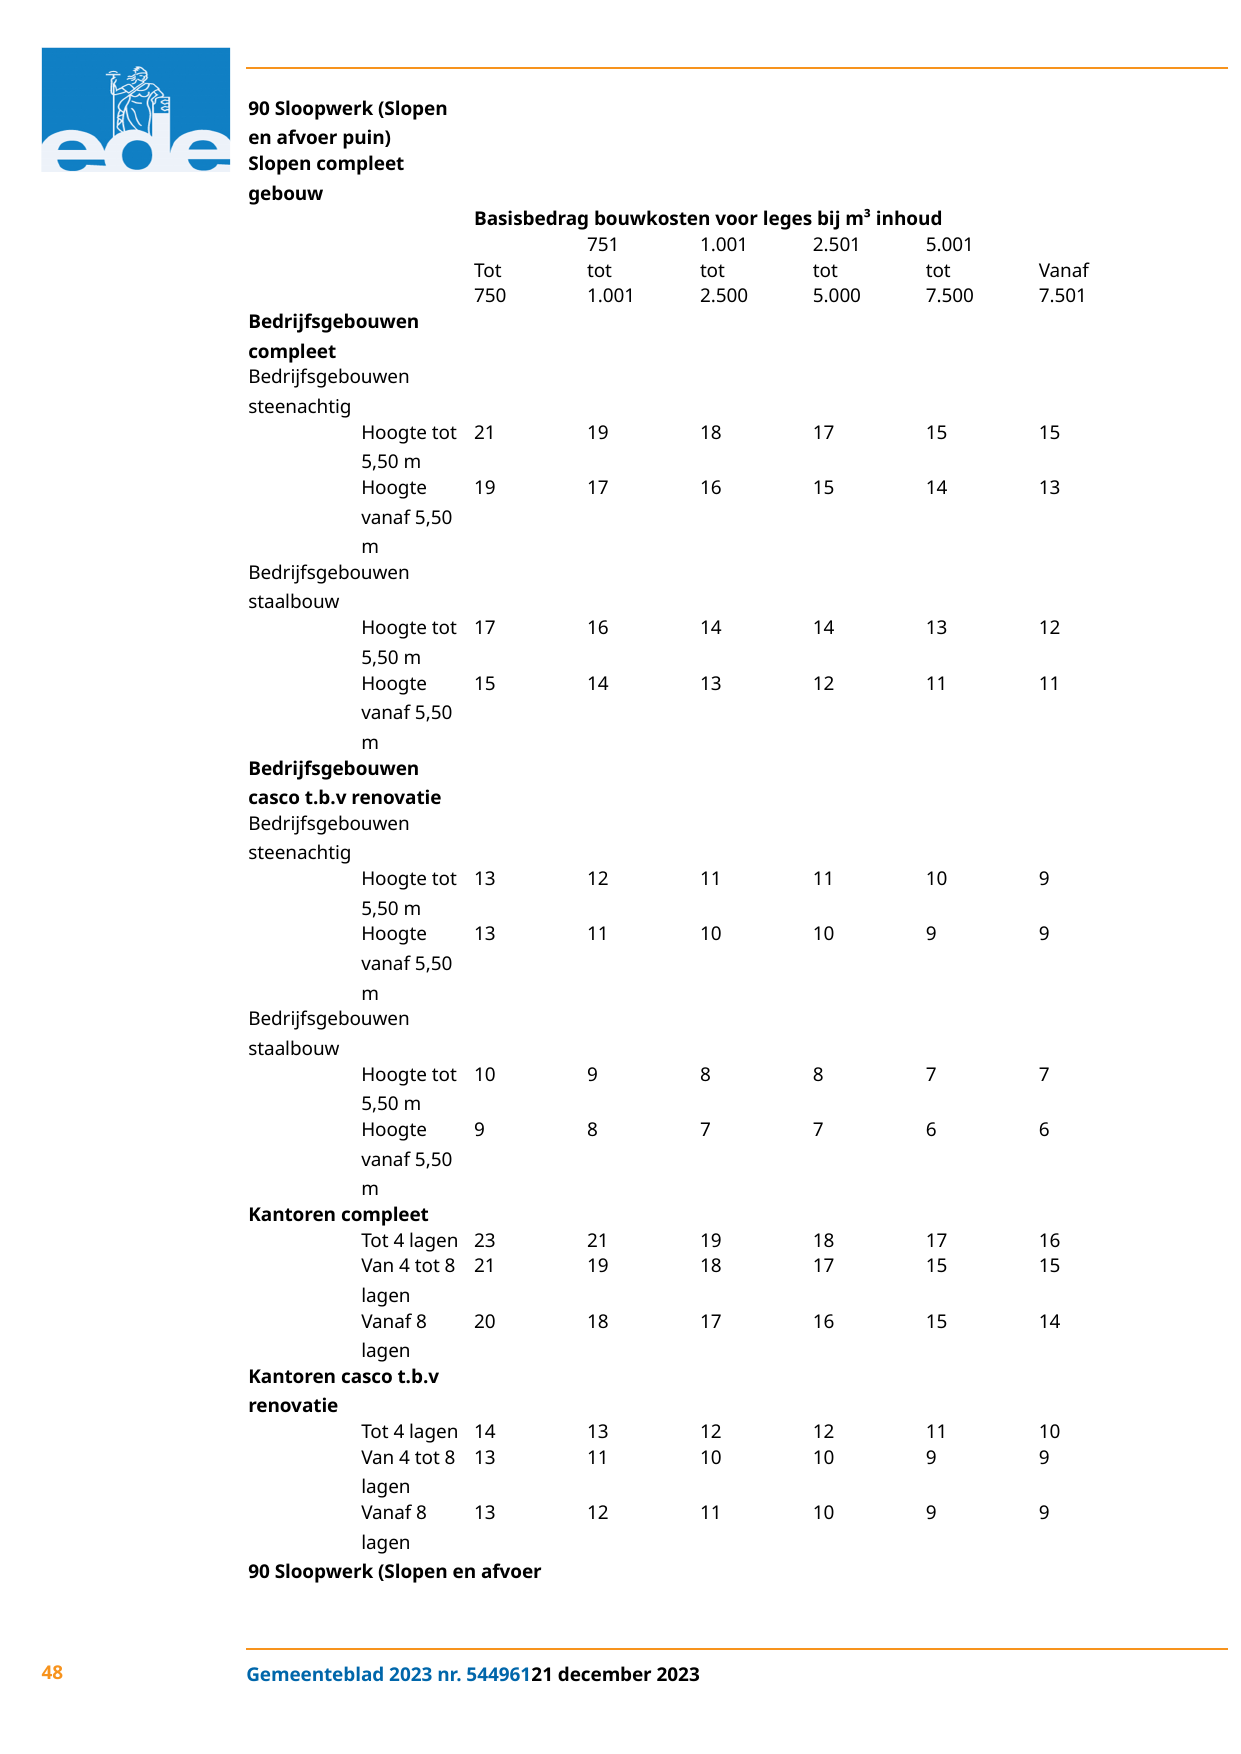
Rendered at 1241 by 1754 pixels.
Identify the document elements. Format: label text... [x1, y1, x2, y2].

table_cell 13 [474, 921, 587, 1006]
table_cell [700, 1363, 813, 1418]
table_cell 5.001 [926, 231, 1038, 257]
table_cell 10 [1039, 1419, 1152, 1444]
table_cell [474, 810, 587, 865]
table_cell [813, 1363, 926, 1418]
table_cell 14 [926, 474, 1038, 559]
table_cell 17 [926, 1227, 1038, 1252]
table_cell Bedrijfsgebouwen casco t.b.v renovatie [248, 755, 474, 810]
table_cell 13 [700, 670, 813, 755]
table_cell [1039, 1006, 1152, 1061]
table_cell [926, 810, 1038, 865]
table_cell 17 [813, 1253, 926, 1308]
table_cell [1039, 1363, 1152, 1418]
table_cell Bedrijfsgebouwen steenachtig [248, 810, 474, 865]
table_header 90 Sloopwerk (Slopen en afvoer puin) [248, 95, 474, 150]
table_cell [248, 1308, 361, 1363]
table_cell [248, 257, 361, 283]
table_cell tot [700, 257, 813, 283]
table_cell 11 [813, 865, 926, 921]
table_cell [813, 755, 926, 810]
table_cell 9 [926, 1500, 1038, 1555]
table_cell 18 [700, 419, 813, 474]
table_cell 17 [813, 419, 926, 474]
table_cell [587, 364, 700, 419]
table_cell 17 [587, 474, 700, 559]
table_cell [474, 559, 587, 614]
table_cell [248, 615, 361, 670]
table_cell 7.500 [926, 283, 1038, 308]
table_header [1051, 1558, 1152, 1584]
table_cell 16 [700, 474, 813, 559]
table_cell 11 [1039, 670, 1152, 755]
table_cell [474, 364, 587, 419]
table_cell 2.501 [813, 231, 926, 257]
table_cell [248, 205, 361, 231]
table_cell Slopen compleet gebouw [248, 150, 474, 205]
table_cell [474, 150, 587, 205]
table_cell 11 [700, 1500, 813, 1555]
table_cell 12 [813, 670, 926, 755]
table_cell 9 [1039, 1500, 1152, 1555]
table_cell 9 [474, 1116, 587, 1201]
table_cell [587, 1363, 700, 1418]
table_cell [587, 810, 700, 865]
table_cell [248, 865, 361, 921]
table_cell Hoogte vanaf 5,50 m [361, 1116, 474, 1201]
table_cell [248, 670, 361, 755]
table_cell Hoogte vanaf 5,50 m [361, 921, 474, 1006]
table_header [549, 1558, 649, 1584]
table_cell 13 [474, 865, 587, 921]
table_header [474, 95, 587, 150]
table_cell Tot [474, 257, 587, 283]
table_cell 14 [587, 670, 700, 755]
table_cell 8 [813, 1061, 926, 1116]
table_cell [813, 364, 926, 419]
table_cell 18 [700, 1253, 813, 1308]
table_cell 20 [474, 1308, 587, 1363]
table_header [951, 1558, 1051, 1584]
table_cell [248, 474, 361, 559]
table_cell 7.501 [1039, 283, 1152, 308]
table_cell Kantoren casco t.b.v renovatie [248, 1363, 474, 1418]
table_cell [926, 1006, 1038, 1061]
table_cell [1039, 150, 1152, 205]
table_cell [248, 1253, 361, 1308]
table_cell Basisbedrag bouwkosten voor leges bij m³ inhoud [474, 205, 1152, 231]
picture [41, 47, 231, 172]
table_cell 7 [813, 1116, 926, 1201]
table_cell 10 [474, 1061, 587, 1116]
table_cell Hoogte tot 5,50 m [361, 1061, 474, 1116]
table_header [700, 95, 813, 150]
table_cell 21 [587, 1227, 700, 1252]
table_cell 17 [700, 1308, 813, 1363]
table_cell tot [813, 257, 926, 283]
table_cell [248, 1419, 361, 1444]
table_cell [1039, 308, 1152, 364]
table_cell 9 [1039, 865, 1152, 921]
table_cell [248, 231, 361, 257]
table_cell Hoogte vanaf 5,50 m [361, 474, 474, 559]
table_cell [813, 308, 926, 364]
table_cell Hoogte tot 5,50 m [361, 615, 474, 670]
table_cell 11 [926, 1419, 1038, 1444]
table_cell 9 [1039, 1444, 1152, 1499]
table_cell 17 [474, 615, 587, 670]
table_cell 13 [926, 615, 1038, 670]
table_cell [1039, 559, 1152, 614]
table_cell [587, 150, 700, 205]
table_cell Hoogte vanaf 5,50 m [361, 670, 474, 755]
table_cell [1039, 755, 1152, 810]
table_cell 10 [813, 1500, 926, 1555]
table_cell [474, 1363, 587, 1418]
table_cell [248, 1444, 361, 1499]
table_cell 8 [700, 1061, 813, 1116]
table_cell Vanaf [1039, 257, 1152, 283]
table_header [587, 95, 700, 150]
table_cell [474, 308, 587, 364]
table_cell [700, 810, 813, 865]
table_header [926, 95, 1038, 150]
table_cell [700, 559, 813, 614]
table_cell [361, 257, 474, 283]
table_cell 18 [813, 1227, 926, 1252]
table_cell Bedrijfsgebouwen steenachtig [248, 364, 474, 419]
table_cell [700, 755, 813, 810]
table_cell Bedrijfsgebouwen staalbouw [248, 559, 474, 614]
table_cell 10 [700, 1444, 813, 1499]
table_cell 23 [474, 1227, 587, 1252]
table_cell [587, 308, 700, 364]
table_cell 1.001 [587, 283, 700, 308]
table_cell Vanaf 8 lagen [361, 1308, 474, 1363]
table_cell 9 [587, 1061, 700, 1116]
table_cell [248, 419, 361, 474]
table_cell 16 [1039, 1227, 1152, 1252]
table_cell [700, 150, 813, 205]
table_cell [813, 810, 926, 865]
table_cell [587, 1201, 700, 1227]
table_cell 15 [474, 670, 587, 755]
table_cell [248, 1227, 361, 1252]
table_cell [700, 364, 813, 419]
table_cell 10 [813, 921, 926, 1006]
table_cell 11 [587, 1444, 700, 1499]
table_cell [926, 755, 1038, 810]
table_cell [587, 1006, 700, 1061]
table_cell 5.000 [813, 283, 926, 308]
table_cell [1039, 810, 1152, 865]
table_cell 14 [813, 615, 926, 670]
table_cell 12 [587, 865, 700, 921]
table_header [1039, 95, 1152, 150]
table_cell Hoogte tot 5,50 m [361, 419, 474, 474]
table_cell Kantoren compleet [248, 1201, 474, 1227]
table_cell 7 [926, 1061, 1038, 1116]
table_cell 751 [587, 231, 700, 257]
table_cell [926, 1201, 1038, 1227]
table_cell [361, 205, 474, 231]
table_cell 15 [1039, 419, 1152, 474]
table_cell 11 [587, 921, 700, 1006]
table_cell 7 [1039, 1061, 1152, 1116]
table_cell 12 [587, 1500, 700, 1555]
table_cell 13 [474, 1444, 587, 1499]
table_cell 6 [926, 1116, 1038, 1201]
table_cell [926, 1363, 1038, 1418]
table_cell 750 [474, 283, 587, 308]
table_cell [361, 231, 474, 257]
table_header 90 Sloopwerk (Slopen en afvoer [248, 1558, 549, 1584]
table_cell 12 [813, 1419, 926, 1444]
table_cell [1039, 231, 1152, 257]
table_cell 13 [1039, 474, 1152, 559]
table_cell Hoogte tot 5,50 m [361, 865, 474, 921]
table_header [813, 95, 926, 150]
table_cell Bedrijfsgebouwen compleet [248, 308, 474, 364]
table_cell 16 [587, 615, 700, 670]
table_cell Vanaf 8 lagen [361, 1500, 474, 1555]
table_cell 19 [474, 474, 587, 559]
table_cell [813, 150, 926, 205]
table_cell 15 [813, 474, 926, 559]
table_cell 1.001 [700, 231, 813, 257]
table_cell [474, 755, 587, 810]
table_cell 11 [700, 865, 813, 921]
table_cell [700, 1006, 813, 1061]
table_cell 8 [587, 1116, 700, 1201]
table_cell 7 [700, 1116, 813, 1201]
table_cell [474, 1201, 587, 1227]
table_cell [926, 150, 1038, 205]
table_cell 15 [1039, 1253, 1152, 1308]
table_header [650, 1558, 750, 1584]
table_cell [1039, 364, 1152, 419]
table_cell Van 4 tot 8 lagen [361, 1444, 474, 1499]
table_cell tot [587, 257, 700, 283]
table_cell 19 [587, 419, 700, 474]
table_cell [474, 231, 587, 257]
table_cell [248, 1116, 361, 1201]
table_cell 21 [474, 1253, 587, 1308]
table_cell [587, 559, 700, 614]
table_cell 19 [587, 1253, 700, 1308]
table_cell 18 [587, 1308, 700, 1363]
table_cell 15 [926, 1308, 1038, 1363]
table_cell 14 [700, 615, 813, 670]
table_cell 13 [587, 1419, 700, 1444]
table_cell 2.500 [700, 283, 813, 308]
table_cell [926, 559, 1038, 614]
table_header [850, 1558, 951, 1584]
table_cell 10 [700, 921, 813, 1006]
table_cell [926, 364, 1038, 419]
table_cell 14 [1039, 1308, 1152, 1363]
table_cell [587, 755, 700, 810]
table_cell Tot 4 lagen [361, 1419, 474, 1444]
table_cell 21 [474, 419, 587, 474]
table_cell [700, 308, 813, 364]
table_cell [474, 1006, 587, 1061]
table_cell 10 [926, 865, 1038, 921]
table_cell tot [926, 257, 1038, 283]
table_cell [248, 921, 361, 1006]
table_cell [1039, 1201, 1152, 1227]
table_cell Bedrijfsgebouwen staalbouw [248, 1006, 474, 1061]
table_cell 9 [926, 1444, 1038, 1499]
table_cell 9 [926, 921, 1038, 1006]
table_cell 6 [1039, 1116, 1152, 1201]
table_cell Tot 4 lagen [361, 1227, 474, 1252]
table_cell [700, 1201, 813, 1227]
table_cell [361, 283, 474, 308]
table_cell [813, 1006, 926, 1061]
table_cell Van 4 tot 8 lagen [361, 1253, 474, 1308]
table_cell 14 [474, 1419, 587, 1444]
table_cell [926, 308, 1038, 364]
table_cell 15 [926, 1253, 1038, 1308]
table_cell [248, 283, 361, 308]
table_cell 9 [1039, 921, 1152, 1006]
table_cell [813, 1201, 926, 1227]
table_cell [813, 559, 926, 614]
table_cell 11 [926, 670, 1038, 755]
table_cell [248, 1500, 361, 1555]
table_cell 12 [1039, 615, 1152, 670]
table_cell 19 [700, 1227, 813, 1252]
table_cell [248, 1061, 361, 1116]
table_cell 15 [926, 419, 1038, 474]
table_cell 16 [813, 1308, 926, 1363]
table_cell 10 [813, 1444, 926, 1499]
table_cell 12 [700, 1419, 813, 1444]
table_header [750, 1558, 850, 1584]
table_cell 13 [474, 1500, 587, 1555]
